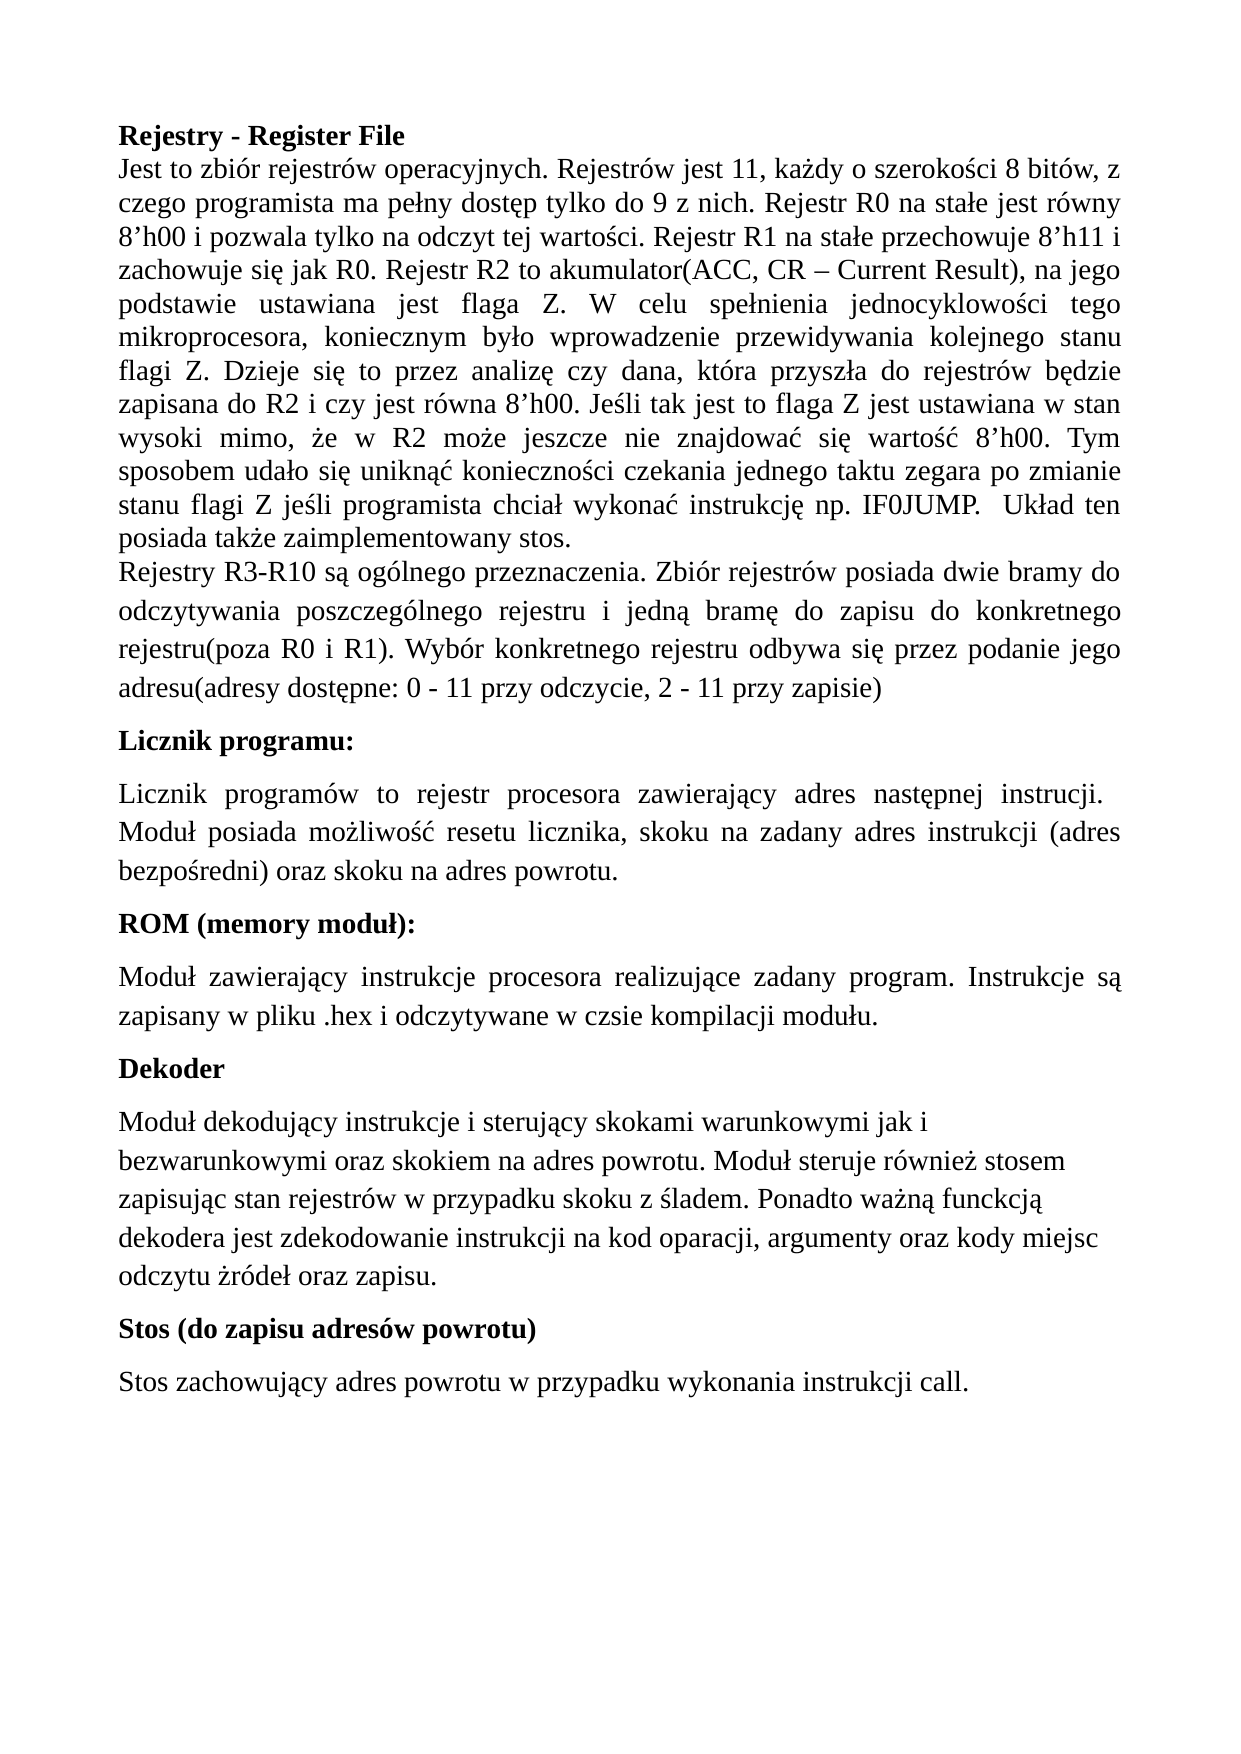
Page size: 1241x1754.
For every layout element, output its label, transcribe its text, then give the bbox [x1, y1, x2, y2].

text Licznik programu: [118, 723, 1122, 756]
text Moduł dekodujący instrukcje i sterujący skokami warunkowymi jak i bezwarunkowymi oraz skokiem na adres powrotu. Moduł steruje również stosem zapisując stan rejestrów w przypadku skoku z śladem. Ponadto ważną funckcją dekodera jest zdekodowanie instrukcji na kod oparacji, argumenty oraz kody miejsc odczytu żródeł oraz zapisu. [118, 1104, 1122, 1292]
text Stos (do zapisu adresów powrotu) [118, 1311, 1122, 1345]
text ROM (memory moduł): [118, 906, 1122, 940]
text Jest to zbiór rejestrów operacyjnych. Rejestrów jest 11, każdy o szerokości 8 bitów, z czego programista ma pełny dostęp tylko do 9 z nich. Rejestr R0 na stałe jest równy 8’h00 i pozwala tylko na odczyt tej wartości. Rejestr R1 na stałe przechowuje 8’h11 i zachowuje się jak R0. Rejestr R2 to akumulator(ACC, CR – Current Result), na jego podstawie ustawiana jest flaga Z. W celu spełnienia jednocyklowości tego mikroprocesora, koniecznym było wprowadzenie przewidywania kolejnego stanu flagi Z. Dzieje się to przez analizę czy dana, która przyszła do rejestrów będzie zapisana do R2 i czy jest równa 8’h00. Jeśli tak jest to flaga Z jest ustawiana w stan wysoki mimo, że w R2 może jeszcze nie znajdować się wartość 8’h00. Tym sposobem udało się uniknąć konieczności czekania jednego taktu zegara po zmianie stanu flagi Z jeśli programista chciał wykonać instrukcję np. IF0JUMP. Układ ten posiada także zaimplementowany stos. [118, 152, 1122, 554]
text Licznik programów to rejestr procesora zawierający adres następnej instrucji. Moduł posiada możliwość resetu licznika, skoku na zadany adres instrukcji (adres bezpośredni) oraz skoku na adres powrotu. [118, 776, 1122, 887]
text Rejestry R3-R10 są ogólnego przeznaczenia. Zbiór rejestrów posiada dwie bramy do odczytywania poszczególnego rejestru i jedną bramę do zapisu do konkretnego rejestru(poza R0 i R1). Wybór konkretnego rejestru odbywa się przez podanie jego adresu(adresy dostępne: 0 - 11 przy odczycie, 2 - 11 przy zapisie) [118, 554, 1122, 703]
text Dekoder [118, 1051, 1122, 1084]
text Stos zachowujący adres powrotu w przypadku wykonania instrukcji call. [118, 1364, 1122, 1398]
text Rejestry - Register File [118, 118, 1122, 152]
text Moduł zawierający instrukcje procesora realizujące zadany program. Instrukcje są zapisany w pliku .hex i odczytywane w czsie kompilacji modułu. [118, 959, 1122, 1031]
